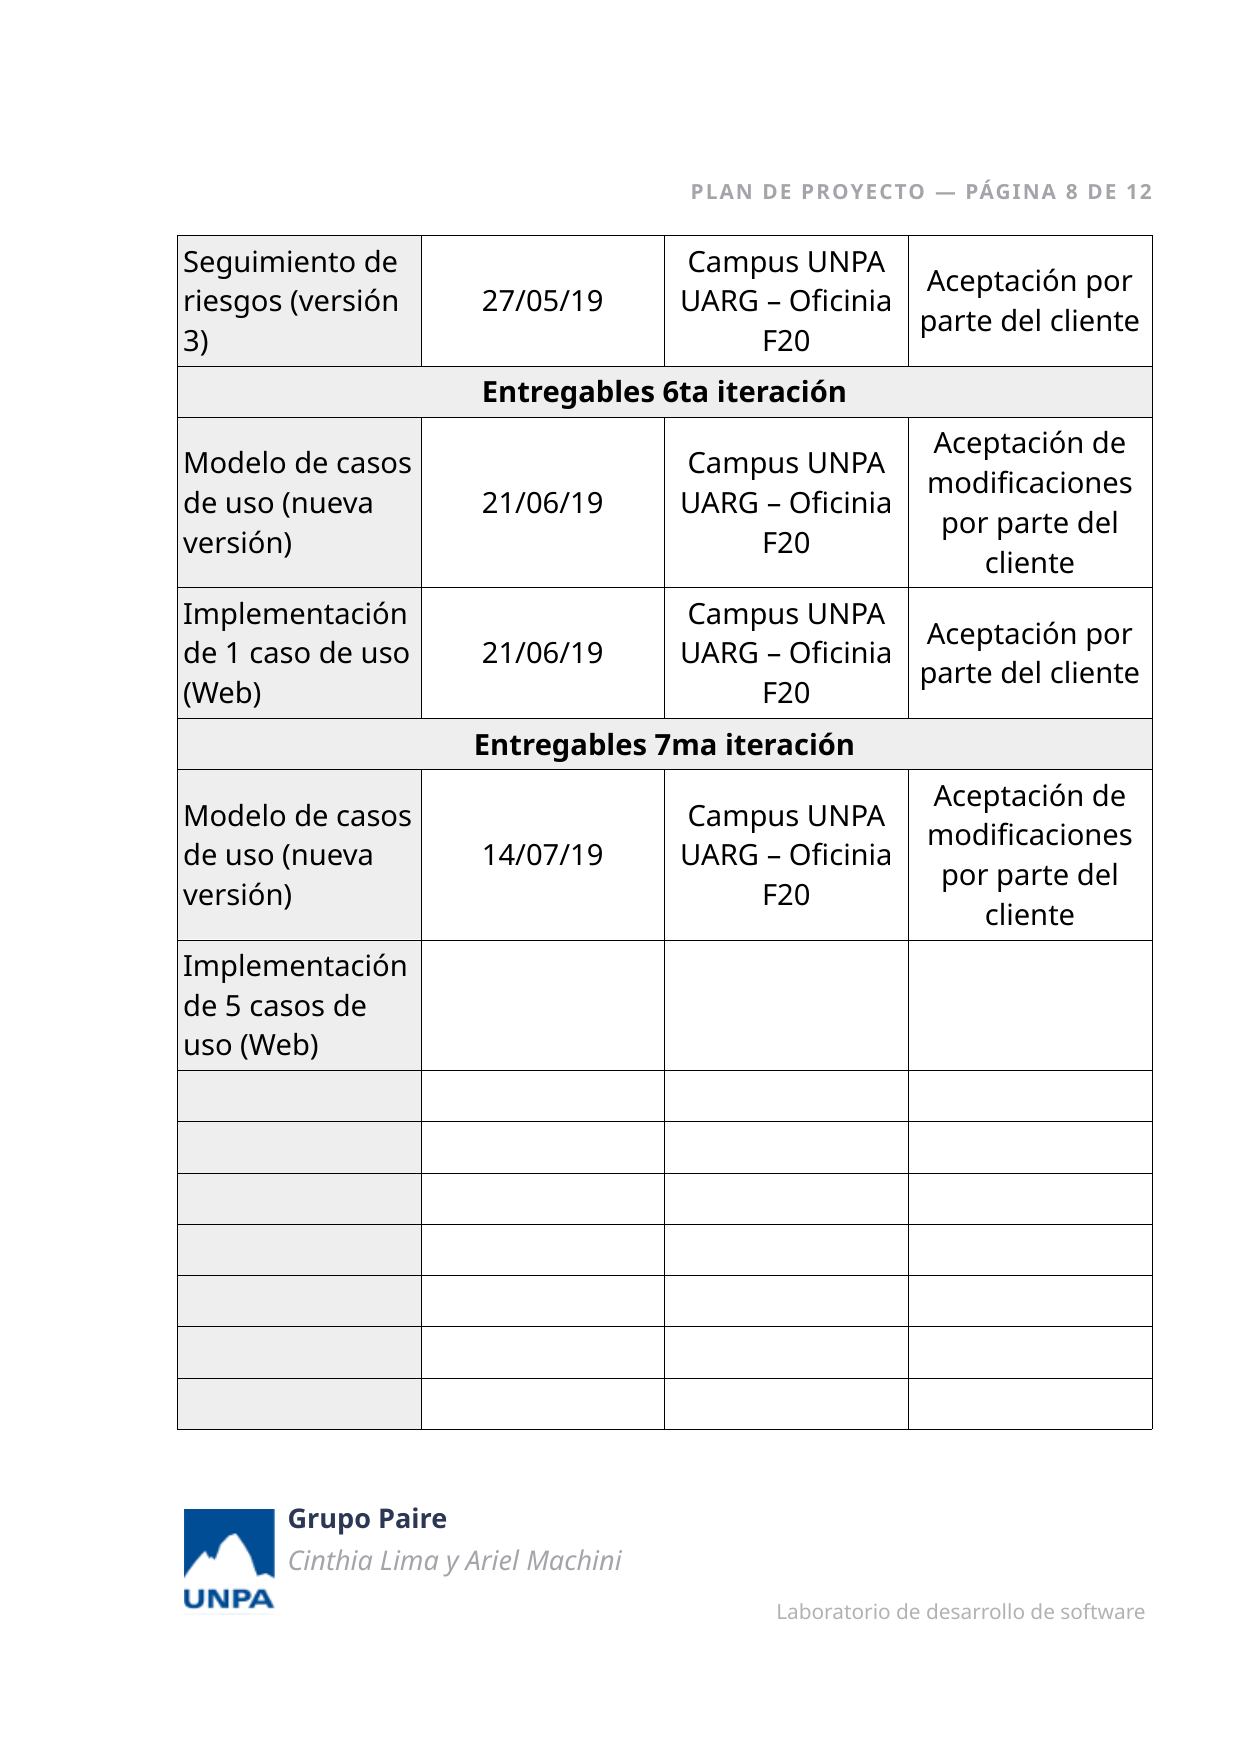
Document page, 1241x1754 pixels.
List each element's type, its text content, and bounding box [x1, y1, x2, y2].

table_cell Aceptación por parte del cliente [909, 588, 1152, 718]
table_cell [422, 941, 664, 1070]
table_cell [178, 1225, 421, 1275]
table_cell [422, 1122, 664, 1173]
table_cell [422, 1071, 664, 1121]
table_cell Modelo de casos de uso (nueva versión) [178, 770, 421, 939]
table_cell [422, 1225, 664, 1275]
table_cell Campus UNPA UARG – Oficinia F20 [665, 418, 908, 587]
table_cell [665, 1071, 908, 1121]
table_cell Seguimiento de riesgos (versión 3) [178, 236, 421, 366]
table_cell 21/06/19 [422, 588, 664, 718]
table_cell [665, 1122, 908, 1173]
table_cell [665, 1276, 908, 1326]
table_cell [665, 1327, 908, 1378]
table_cell [178, 1122, 421, 1173]
table_cell [909, 1327, 1152, 1378]
table_cell [909, 1071, 1152, 1121]
table_cell Aceptación por parte del cliente [909, 236, 1152, 366]
table_cell 14/07/19 [422, 770, 664, 939]
table_cell 21/06/19 [422, 418, 664, 587]
table_cell [178, 1071, 421, 1121]
table_cell Entregables 7ma iteración [178, 719, 1152, 769]
table_cell [178, 1174, 421, 1224]
table_cell [665, 1174, 908, 1224]
table_cell [178, 1276, 421, 1326]
table_cell [422, 1327, 664, 1378]
table_cell [909, 941, 1152, 1070]
table_cell 27/05/19 [422, 236, 664, 366]
table_cell Aceptación de modificaciones por parte del cliente [909, 418, 1152, 587]
table_cell Campus UNPA UARG – Oficinia F20 [665, 588, 908, 718]
picture [184, 1509, 275, 1615]
table_cell Campus UNPA UARG – Oficinia F20 [665, 236, 908, 366]
table_cell [178, 1327, 421, 1378]
table_cell Entregables 6ta iteración [178, 367, 1152, 417]
table_cell Implementación de 1 caso de uso (Web) [178, 588, 421, 718]
table_cell [909, 1225, 1152, 1275]
table_cell Aceptación de modificaciones por parte del cliente [909, 770, 1152, 939]
table_cell [909, 1122, 1152, 1173]
table_cell [665, 1225, 908, 1275]
table_cell Modelo de casos de uso (nueva versión) [178, 418, 421, 587]
table_cell [665, 1379, 908, 1429]
table_cell Implementación de 5 casos de uso (Web) [178, 941, 421, 1070]
table_cell [178, 1379, 421, 1429]
table_cell [422, 1174, 664, 1224]
table_cell [422, 1379, 664, 1429]
table_cell [909, 1276, 1152, 1326]
table_cell [665, 941, 908, 1070]
table_cell [909, 1379, 1152, 1429]
table_cell [422, 1276, 664, 1326]
table_cell Campus UNPA UARG – Oficinia F20 [665, 770, 908, 939]
table_cell [909, 1174, 1152, 1224]
